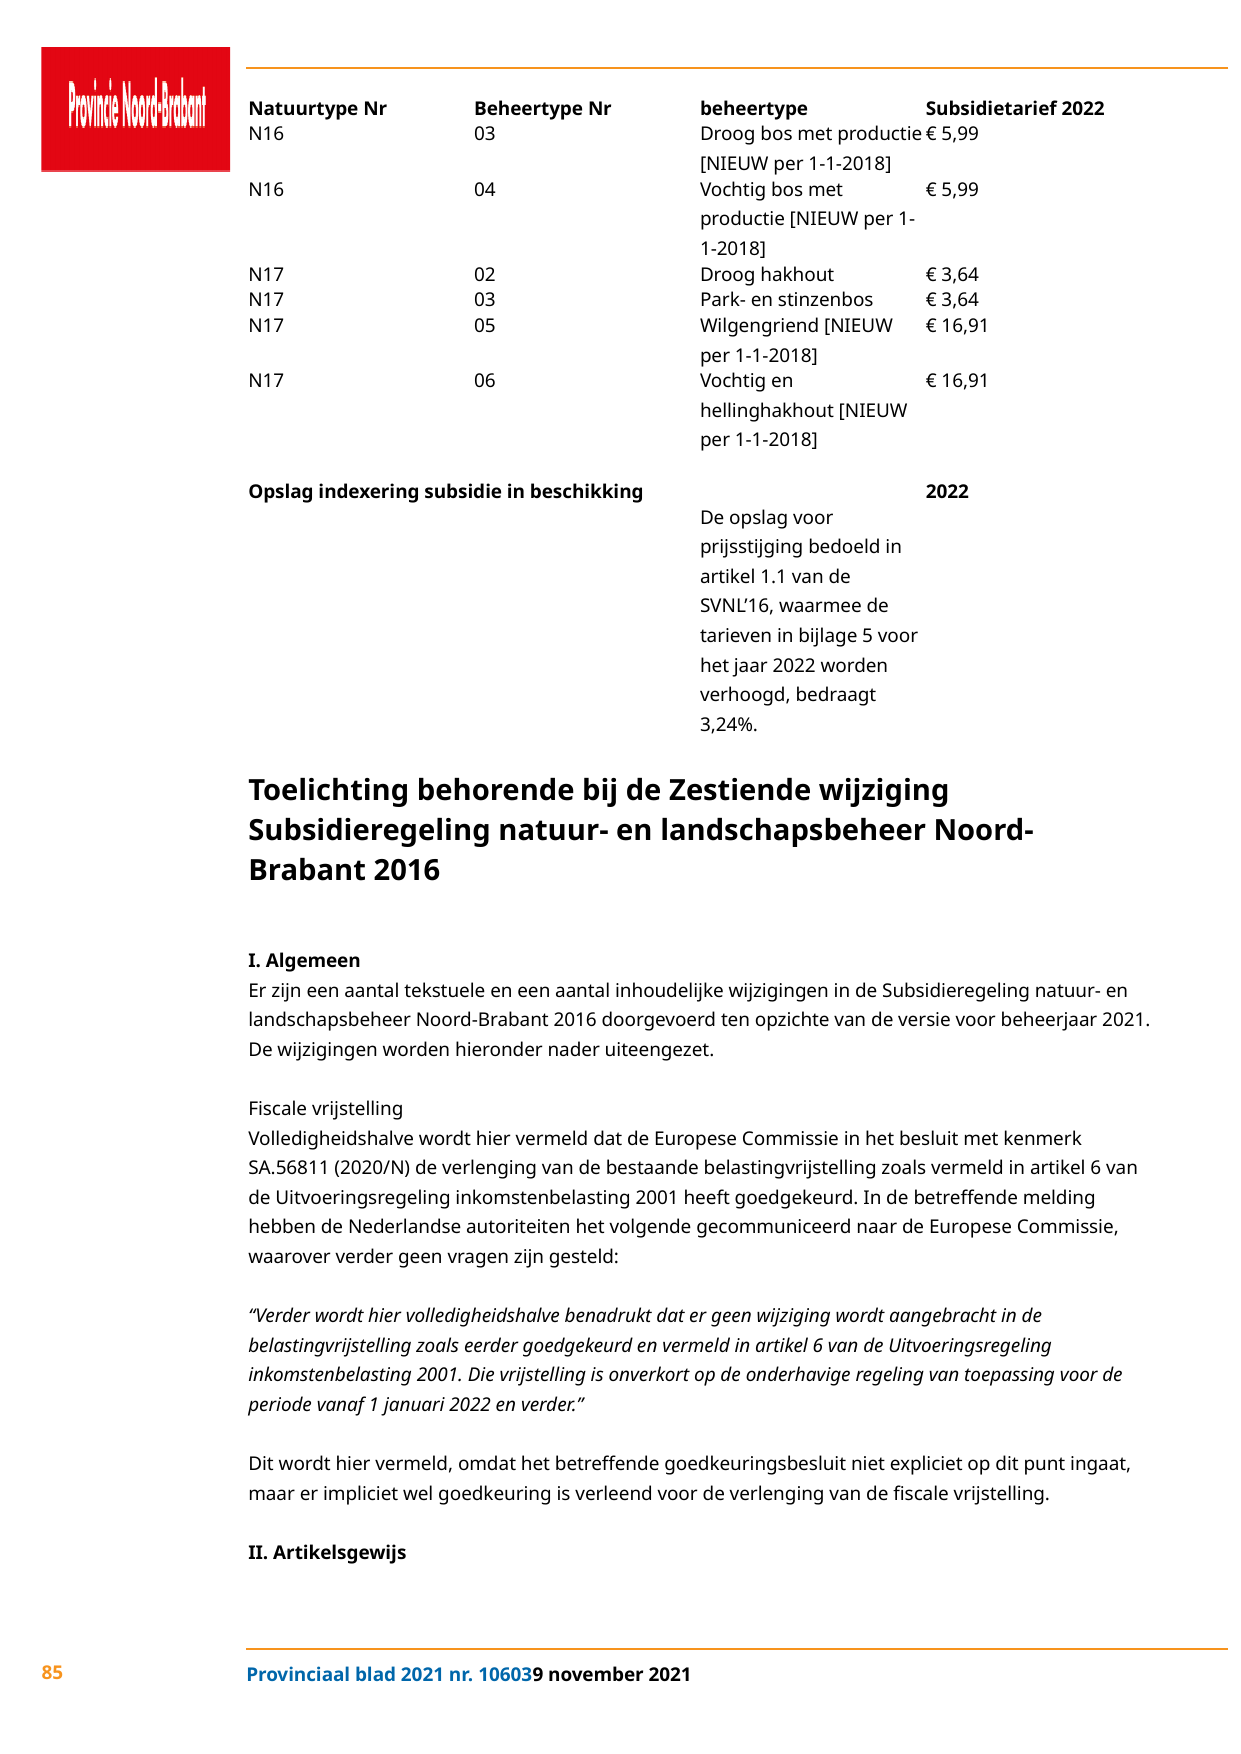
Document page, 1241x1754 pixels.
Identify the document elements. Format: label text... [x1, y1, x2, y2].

table_cell De opslag voor prijsstijging bedoeld in artikel 1.1 van de SVNL’16, waarmee de tarieven in bijlage 5 voor het jaar 2022 worden verhoogd, bedraagt 3,24%. [700, 504, 926, 737]
table_cell N16 [248, 121, 474, 176]
table_cell Wilgengriend [NIEUW per 1-1-2018] [700, 312, 926, 367]
table_cell N17 [248, 286, 474, 312]
table_cell 03 [474, 286, 700, 312]
text I. Algemeen [248, 947, 1152, 973]
table_cell 2022 [926, 478, 1152, 504]
table_cell 03 [474, 121, 700, 176]
table_cell Droog bos met productie [NIEUW per 1-1-2018] [700, 121, 926, 176]
table_cell Opslag indexering subsidie in beschikking [248, 478, 926, 504]
table_cell N16 [248, 176, 474, 261]
table_cell € 3,64 [926, 286, 1152, 312]
table_cell € 16,91 [926, 312, 1152, 367]
table_cell € 3,64 [926, 261, 1152, 286]
table_cell Park- en stinzenbos [700, 286, 926, 312]
table_cell [474, 453, 700, 478]
table_cell € 5,99 [926, 176, 1152, 261]
text Dit wordt hier vermeld, omdat het betreffende goedkeuringsbesluit niet expliciet op dit punt ingaat, maar er impliciet wel goedkeuring is verleend voor de verlenging van de fiscale vrijstelling. [248, 1450, 1152, 1506]
table_header Subsidietarief 2022 [926, 95, 1152, 121]
table_cell N17 [248, 368, 474, 452]
table_cell 04 [474, 176, 700, 261]
table_cell Vochtig bos met productie [NIEUW per 1-1-2018] [700, 176, 926, 261]
table_cell 02 [474, 261, 700, 286]
table_cell Vochtig en hellinghakhout [NIEUW per 1-1-2018] [700, 368, 926, 452]
table_cell € 16,91 [926, 368, 1152, 452]
table_cell 06 [474, 368, 700, 452]
text Toelichting behorende bij de Zestiende wijziging Subsidieregeling natuur- en landschapsbeheer Noord-Brabant 2016 [248, 769, 1152, 888]
table_header Beheertype Nr [474, 95, 700, 121]
text “Verder wordt hier volledigheidshalve benadrukt dat er geen wijziging wordt aangebracht in de belastingvrijstelling zoals eerder goedgekeurd en vermeld in artikel 6 van de Uitvoeringsregeling inkomstenbelasting 2001. Die vrijstelling is onverkort op de onderhavige regeling van toepassing voor de periode vanaf 1 januari 2022 en verder.” [248, 1302, 1152, 1417]
table_cell [926, 453, 1152, 478]
table_cell € 5,99 [926, 121, 1152, 176]
table_cell [248, 453, 474, 478]
table_cell 05 [474, 312, 700, 367]
text Fiscale vrijstelling [248, 1095, 1152, 1121]
table_header beheertype [700, 95, 926, 121]
table_cell [926, 504, 1152, 737]
picture [41, 47, 231, 172]
table_cell Droog hakhout [700, 261, 926, 286]
table_cell [700, 453, 926, 478]
text Volledigheidshalve wordt hier vermeld dat de Europese Commissie in het besluit met kenmerk SA.56811 (2020/N) de verlenging van de bestaande belastingvrijstelling zoals vermeld in artikel 6 van de Uitvoeringsregeling inkomstenbelasting 2001 heeft goedgekeurd. In de betreffende melding hebben de Nederlandse autoriteiten het volgende gecommuniceerd naar de Europese Commissie, waarover verder geen vragen zijn gesteld: [248, 1125, 1152, 1269]
text Er zijn een aantal tekstuele en een aantal inhoudelijke wijzigingen in de Subsidieregeling natuur- en landschapsbeheer Noord-Brabant 2016 doorgevoerd ten opzichte van de versie voor beheerjaar 2021. De wijzigingen worden hieronder nader uiteengezet. [248, 977, 1152, 1062]
table_cell [474, 504, 700, 737]
table_header Natuurtype Nr [248, 95, 474, 121]
table_cell [248, 504, 474, 737]
table_cell N17 [248, 312, 474, 367]
table_cell N17 [248, 261, 474, 286]
text II. Artikelsgewijs [248, 1539, 1152, 1565]
